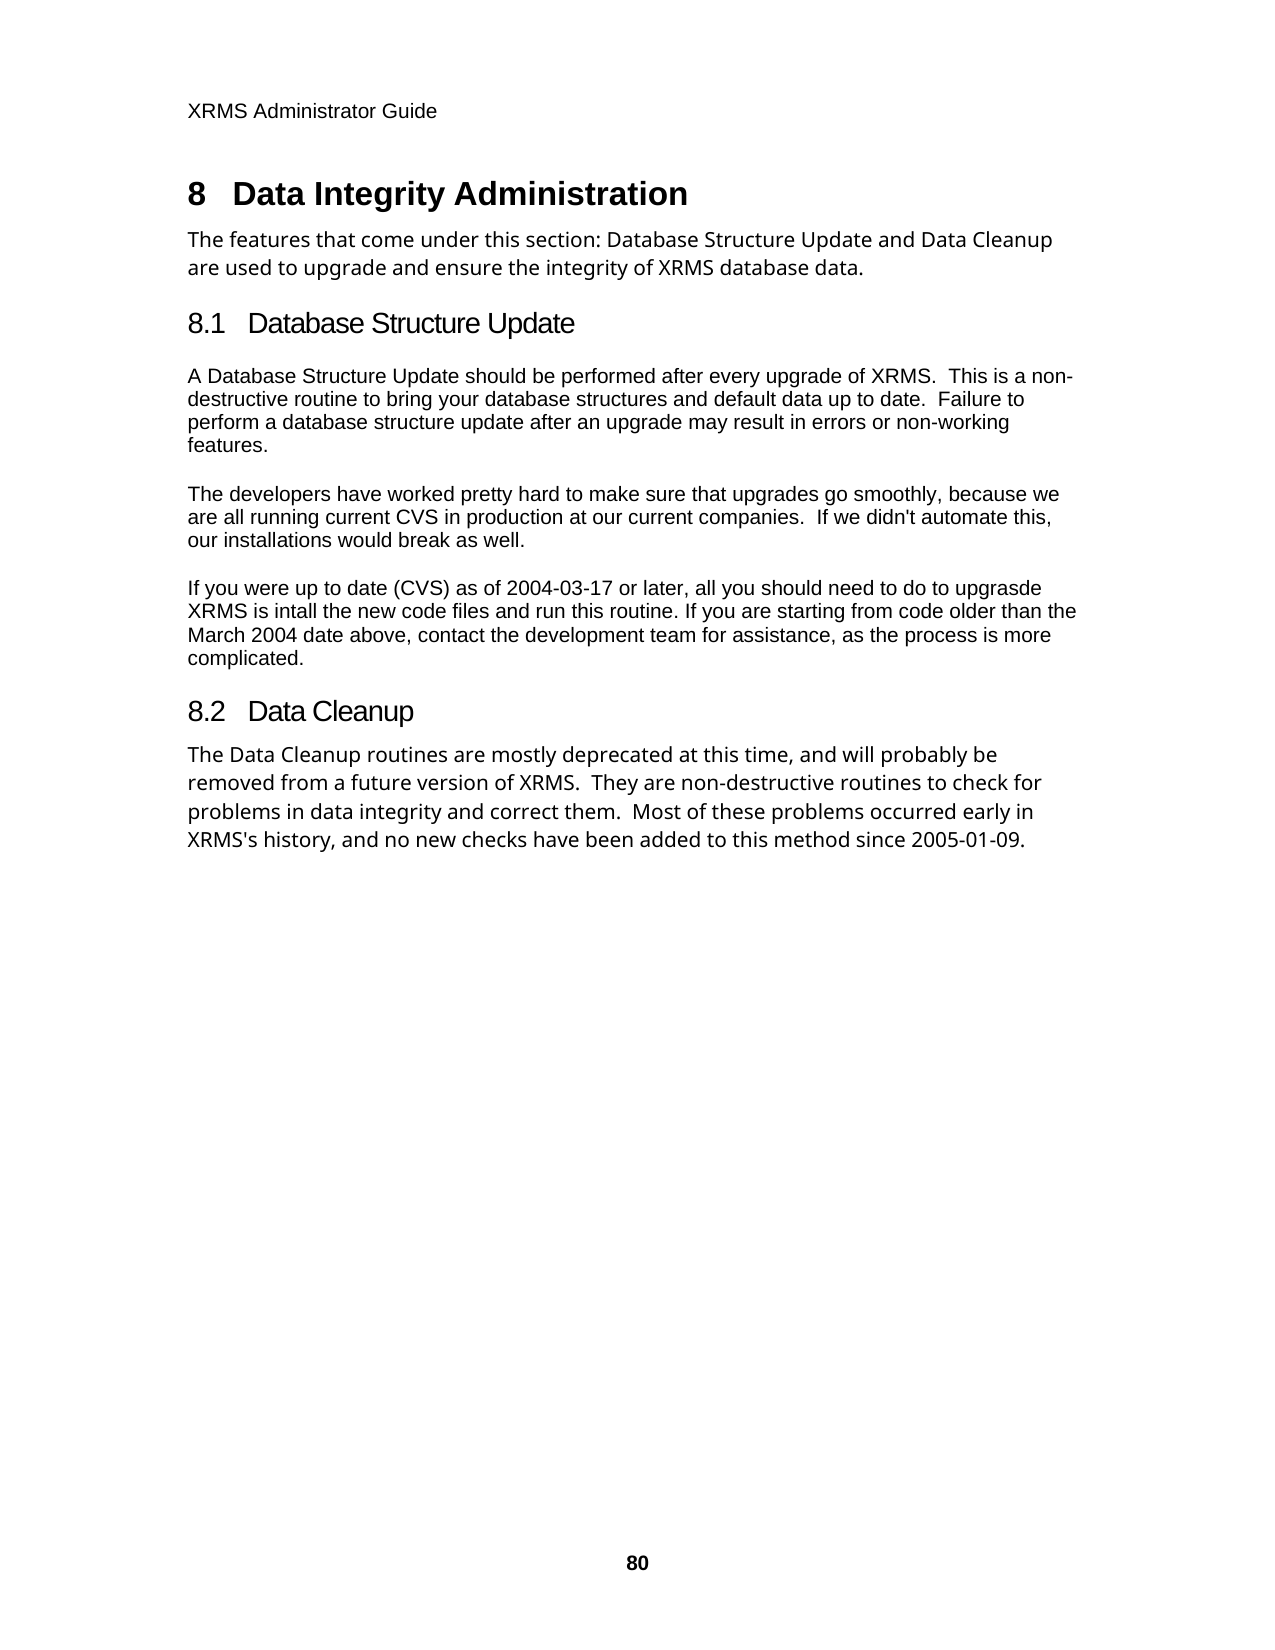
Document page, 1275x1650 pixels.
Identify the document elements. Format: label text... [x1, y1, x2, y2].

subtitle Data Integrity Administration [187, 175, 1087, 212]
text A Database Structure Update should be performed after every upgrade of XRMS. This is a non-destructive routine to bring your database structures and default data up to date. Failure to perform a database structure update after an upgrade may result in errors or non-working features. [187, 364, 1087, 457]
text If you were up to date (CVS) as of 2004-03-17 or later, all you should need to do to upgrasde XRMS is intall the new code files and run this routine. If you are starting from code older than the March 2004 date above, contact the development team for assistance, as the process is more complicated. [187, 577, 1087, 670]
text The Data Cleanup routines are mostly deprecated at this time, and will probably be removed from a future version of XRMS. They are non-destructive routines to check for problems in data integrity and correct them. Most of these problems occurred early in XRMS's history, and no new checks have been added to this method since 2005-01-09. [187, 740, 1087, 854]
subtitle Data Cleanup [187, 695, 1087, 727]
text The features that come under this section: Database Structure Update and Data Cleanup are used to upgrade and ensure the integrity of XRMS database data. [187, 225, 1087, 282]
text The developers have worked pretty hard to make sure that upgrades go smoothly, because we are all running current CVS in production at our current companies. If we didn't automate this, our installations would break as well. [187, 482, 1087, 552]
subtitle Database Structure Update [187, 307, 1087, 339]
